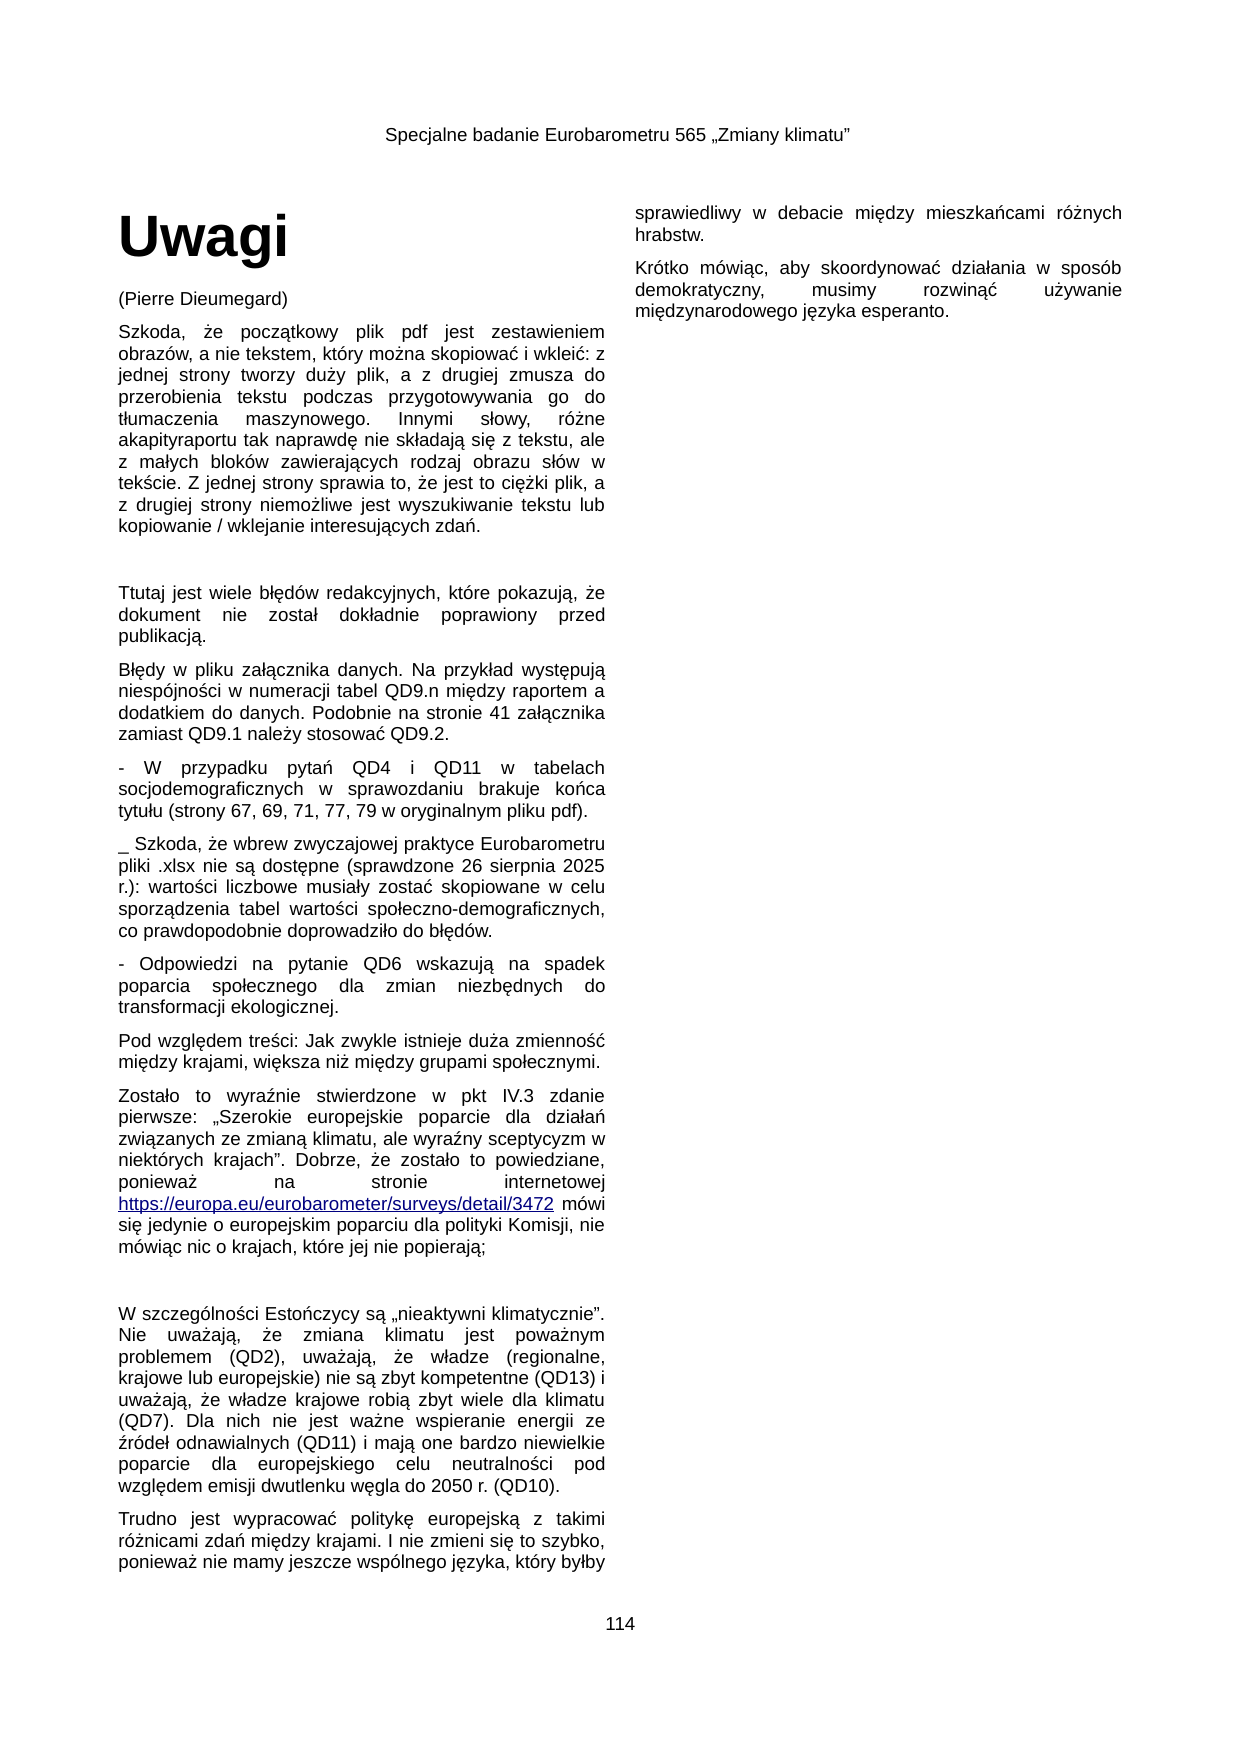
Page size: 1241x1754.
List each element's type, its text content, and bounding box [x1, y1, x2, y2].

text Trudno jest wypracować politykę europejską z takimi różnicami zdań między krajami. I nie zmieni się to szybko, ponieważ nie mamy jeszcze wspólnego języka, który byłby [118, 1508, 605, 1573]
text Ttutaj jest wiele błędów redakcyjnych, które pokazują, że dokument nie został dokładnie poprawiony przed publikacją. [118, 582, 605, 647]
subtitle Uwagi [118, 202, 605, 269]
text Pod względem treści: Jak zwykle istnieje duża zmienność między krajami, większa niż między grupami społecznymi. [118, 1029, 605, 1073]
text Szkoda, że początkowy plik pdf jest zestawieniem obrazów, a nie tekstem, który można skopiować i wkleić: z jednej strony tworzy duży plik, a z drugiej zmusza do przerobienia tekstu podczas przygotowywania go do tłumaczenia maszynowego. Innymi słowy, różne akapityraportu tak naprawdę nie składają się z tekstu, ale z małych bloków zawierających rodzaj obrazu słów w tekście. Z jednej strony sprawia to, że jest to ciężki plik, a z drugiej strony niemożliwe jest wyszukiwanie tekstu lub kopiowanie / wklejanie interesujących zdań. [118, 321, 605, 537]
text Błędy w pliku załącznika danych. Na przykład występują niespójności w numeracji tabel QD9.n między raportem a dodatkiem do danych. Podobnie na stronie 41 załącznika zamiast QD9.1 należy stosować QD9.2. [118, 658, 605, 745]
text (Pierre Dieumegard) [118, 288, 605, 309]
text - Odpowiedzi na pytanie QD6 wskazują na spadek poparcia społecznego dla zmian niezbędnych do transformacji ekologicznej. [118, 953, 605, 1018]
text W szczególności Estończycy są „nieaktywni klimatycznie”. Nie uważają, że zmiana klimatu jest poważnym problemem (QD2), uważają, że władze (regionalne, krajowe lub europejskie) nie są zbyt kompetentne (QD13) i uważają, że władze krajowe robią zbyt wiele dla klimatu (QD7). Dla nich nie jest ważne wspieranie energii ze źródeł odnawialnych (QD11) i mają one bardzo niewielkie poparcie dla europejskiego celu neutralności pod względem emisji dwutlenku węgla do 2050 r. (QD10). [118, 1302, 605, 1496]
text _ Szkoda, że wbrew zwyczajowej praktyce Eurobarometru pliki .xlsx nie są dostępne (sprawdzone 26 sierpnia 2025 r.): wartości liczbowe musiały zostać skopiowane w celu sporządzenia tabel wartości społeczno-demograficznych, co prawdopodobnie doprowadziło do błędów. [118, 833, 605, 941]
text - W przypadku pytań QD4 i QD11 w tabelach socjodemograficznych w sprawozdaniu brakuje końca tytułu (strony 67, 69, 71, 77, 79 w oryginalnym pliku pdf). [118, 757, 605, 821]
text Zostało to wyraźnie stwierdzone w pkt IV.3 zdanie pierwsze: „Szerokie europejskie poparcie dla działań związanych ze zmianą klimatu, ale wyraźny sceptycyzm w niektórych krajach”. Dobrze, że zostało to powiedziane, ponieważ na stronie internetowej https://europa.eu/eurobarometer/surveys/detail/3472 mówi się jedynie o europejskim poparciu dla polityki Komisji, nie mówiąc nic o krajach, które jej nie popierają; [118, 1084, 605, 1257]
text sprawiedliwy w debacie między mieszkańcami różnych hrabstw. [635, 202, 1122, 245]
text Krótko mówiąc, aby skoordynować działania w sposób demokratyczny, musimy rozwinąć używanie międzynarodowego języka esperanto. [635, 257, 1122, 322]
